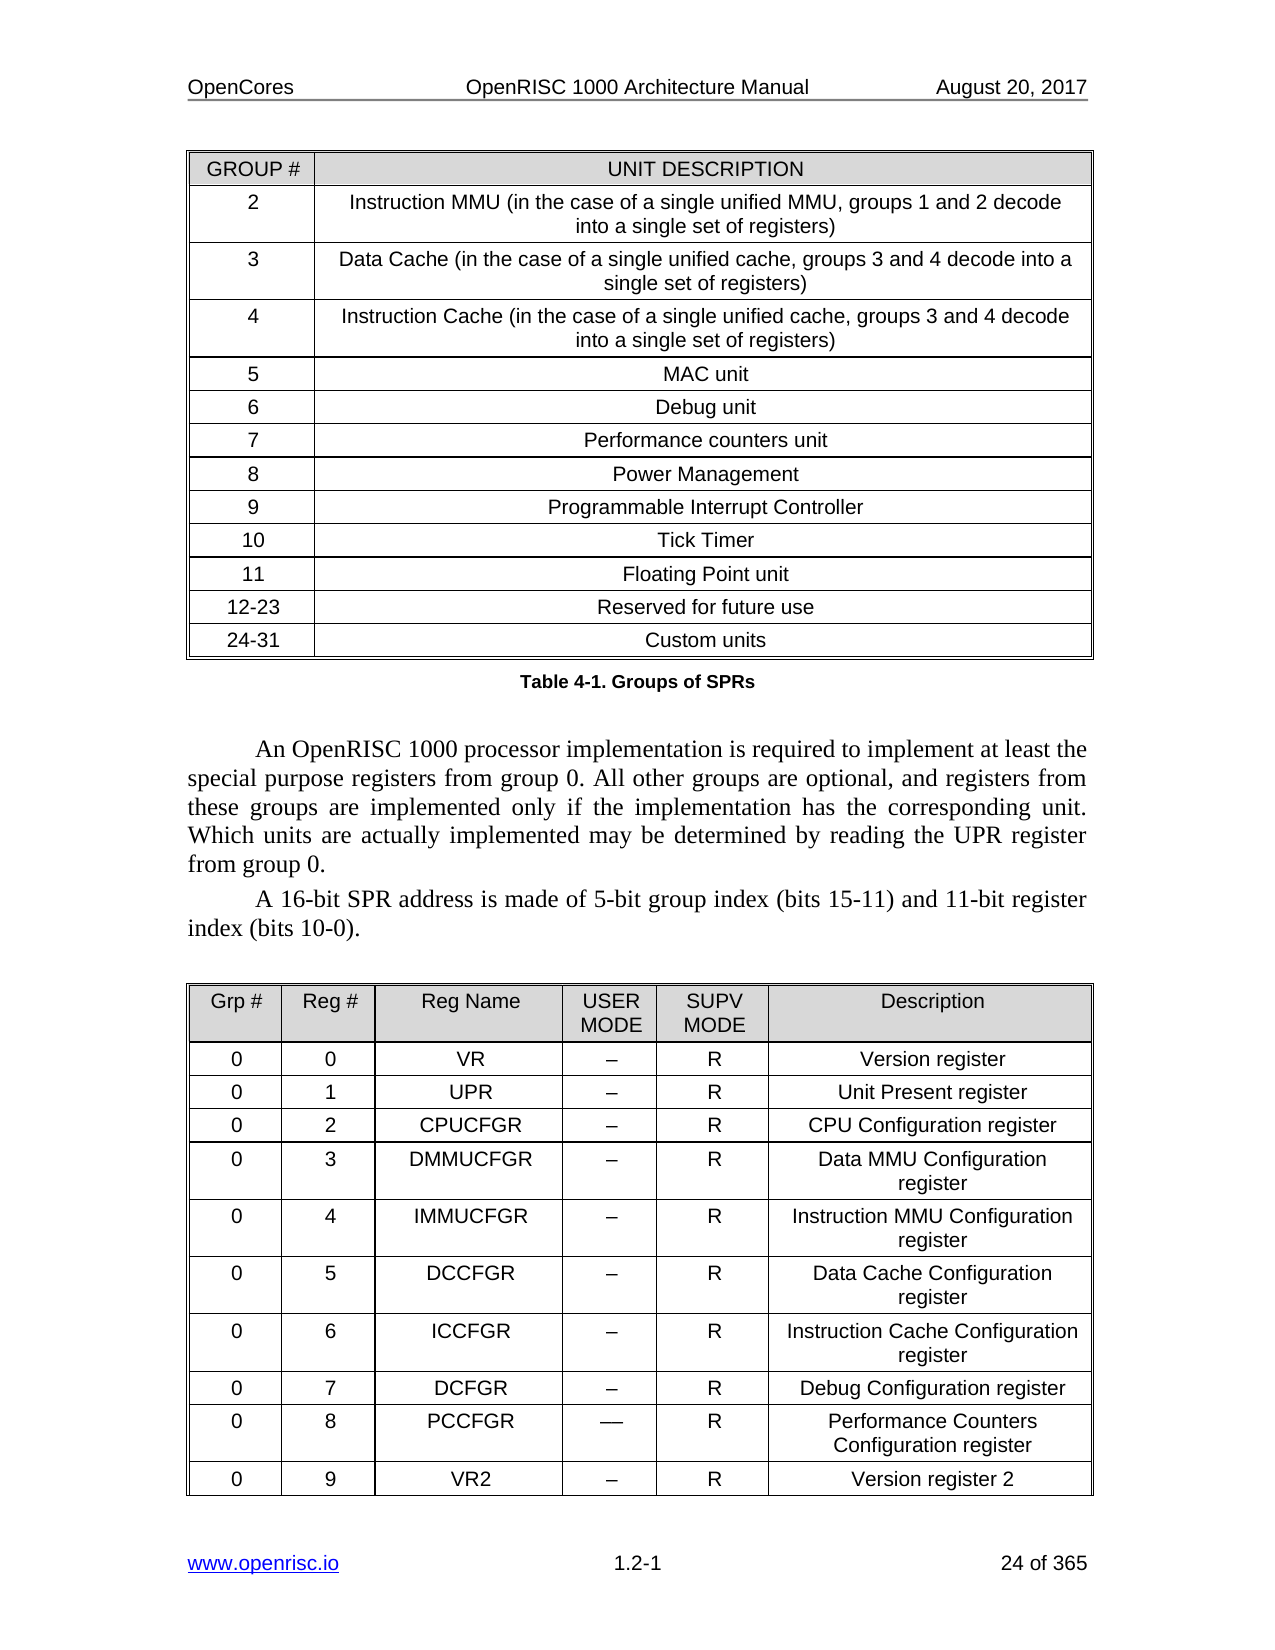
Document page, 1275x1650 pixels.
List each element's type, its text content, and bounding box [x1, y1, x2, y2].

table_cell 9 [282, 1462, 374, 1494]
table_cell – [563, 1257, 656, 1313]
table_cell – [563, 1314, 656, 1371]
table_cell 2 [190, 186, 314, 242]
table_cell Version register 2 [769, 1462, 1091, 1494]
text An OpenRISC 1000 processor implementation is required to implement at least the special purpose registers from group 0. All other groups are optional, and registers from these groups are implemented only if the implementation has the corresponding unit. Which units are actually implemented may be determined by reading the UPR register from group 0. [187, 734, 1087, 878]
table_cell 6 [282, 1314, 374, 1371]
table_cell Custom units [315, 624, 1091, 656]
table_cell 4 [190, 300, 314, 356]
text A 16-bit SPR address is made of 5-bit group index (bits 15-11) and 11-bit register index (bits 10-0). [187, 884, 1087, 942]
table_cell – [563, 1143, 656, 1199]
table_cell R [657, 1257, 768, 1313]
table_cell Instruction Cache Configuration register [769, 1314, 1091, 1371]
table_cell MAC unit [315, 358, 1091, 390]
table_cell – [563, 1109, 656, 1141]
table_cell 0 [190, 1257, 281, 1313]
table_cell Programmable Interrupt Controller [315, 491, 1091, 523]
table_cell R [657, 1462, 768, 1494]
table_cell DCFGR [376, 1372, 562, 1404]
table_cell Performance Counters Configuration register [769, 1405, 1091, 1461]
table_cell Debug Configuration register [769, 1372, 1091, 1404]
table_cell R [657, 1405, 768, 1461]
text Table 4-1. Groups of SPRs [187, 671, 1087, 693]
table_cell 5 [282, 1257, 374, 1313]
table_cell – [563, 1462, 656, 1494]
table_cell VR2 [376, 1462, 562, 1494]
table_cell 0 [190, 1405, 281, 1461]
table_cell Instruction Cache (in the case of a single unified cache, groups 3 and 4 decode into a single set of registers) [315, 300, 1091, 356]
table_cell Tick Timer [315, 524, 1091, 556]
table_cell – [563, 1200, 656, 1256]
table_cell 8 [190, 458, 314, 490]
table_cell 7 [190, 424, 314, 456]
table_cell Power Management [315, 458, 1091, 490]
table_cell DCCFGR [376, 1257, 562, 1313]
table_cell 4 [282, 1200, 374, 1256]
table_cell –– [563, 1405, 656, 1461]
table_cell 9 [190, 491, 314, 523]
table_cell VR [376, 1043, 562, 1075]
table_cell Data Cache (in the case of a single unified cache, groups 3 and 4 decode into a single set of registers) [315, 243, 1091, 299]
table_cell Data MMU Configuration register [769, 1143, 1091, 1199]
table_header Reg Name [376, 986, 562, 1041]
table_cell R [657, 1314, 768, 1371]
table_header SUPV MODE [657, 986, 768, 1041]
table_cell Version register [769, 1043, 1091, 1075]
table_cell R [657, 1200, 768, 1256]
table_cell 0 [190, 1109, 281, 1141]
table_cell – [563, 1076, 656, 1108]
table_cell 0 [190, 1200, 281, 1256]
table_cell 0 [190, 1372, 281, 1404]
table_cell 0 [190, 1314, 281, 1371]
table_cell Reserved for future use [315, 591, 1091, 623]
table_cell 24-31 [190, 624, 314, 656]
table_cell 12-23 [190, 591, 314, 623]
table_cell R [657, 1143, 768, 1199]
table_cell IMMUCFGR [376, 1200, 562, 1256]
table_cell 11 [190, 558, 314, 590]
table_cell CPUCFGR [376, 1109, 562, 1141]
table_cell CPU Configuration register [769, 1109, 1091, 1141]
table_header GROUP # [190, 153, 314, 184]
table_cell PCCFGR [376, 1405, 562, 1461]
table_cell 10 [190, 524, 314, 556]
table_header Reg # [282, 986, 374, 1041]
table_cell 0 [190, 1076, 281, 1108]
table_cell Debug unit [315, 391, 1091, 423]
table_cell 0 [190, 1462, 281, 1494]
table_cell Instruction MMU (in the case of a single unified MMU, groups 1 and 2 decode into a single set of registers) [315, 186, 1091, 242]
table_cell 0 [190, 1043, 281, 1075]
table_cell 3 [282, 1143, 374, 1199]
table_cell Unit Present register [769, 1076, 1091, 1108]
table_cell – [563, 1372, 656, 1404]
table_header UNIT DESCRIPTION [315, 153, 1091, 184]
table_cell Performance counters unit [315, 424, 1091, 456]
table_cell DMMUCFGR [376, 1143, 562, 1199]
table_cell 0 [190, 1143, 281, 1199]
table_cell 0 [282, 1043, 374, 1075]
table_cell Floating Point unit [315, 558, 1091, 590]
table_cell UPR [376, 1076, 562, 1108]
table_cell – [563, 1043, 656, 1075]
table_header Description [769, 986, 1091, 1041]
table_cell ICCFGR [376, 1314, 562, 1371]
table_cell 6 [190, 391, 314, 423]
table_cell R [657, 1372, 768, 1404]
table_cell R [657, 1076, 768, 1108]
table_cell R [657, 1109, 768, 1141]
table_cell 7 [282, 1372, 374, 1404]
table_header USER MODE [563, 986, 656, 1041]
table_cell 2 [282, 1109, 374, 1141]
table_cell 8 [282, 1405, 374, 1461]
table_cell Instruction MMU Configuration register [769, 1200, 1091, 1256]
table_cell 5 [190, 358, 314, 390]
table_cell R [657, 1043, 768, 1075]
table_cell 1 [282, 1076, 374, 1108]
table_cell Data Cache Configuration register [769, 1257, 1091, 1313]
table_cell 3 [190, 243, 314, 299]
table_header Grp # [190, 986, 281, 1041]
